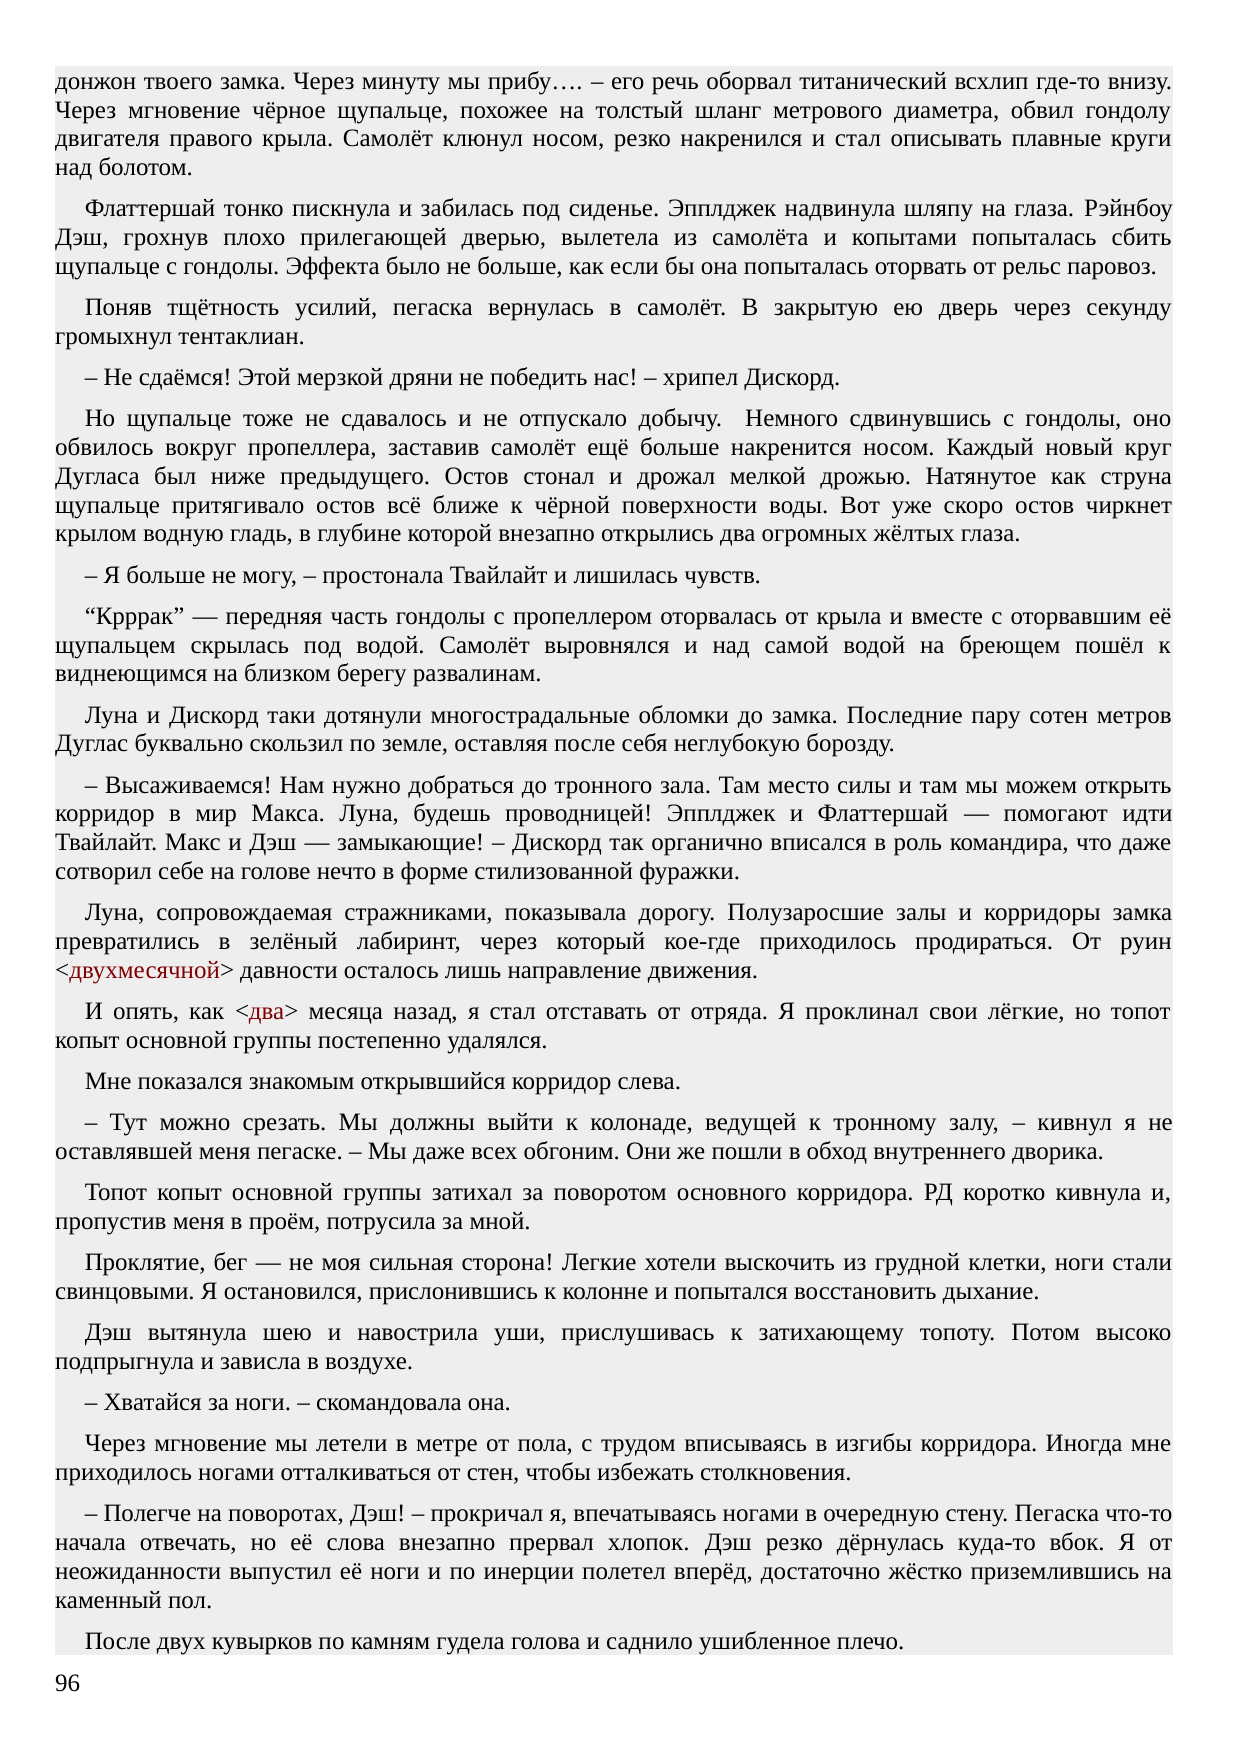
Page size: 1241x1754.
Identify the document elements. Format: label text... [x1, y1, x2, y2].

text Луна, сопровождаемая стражниками, показывала дорогу. Полузаросшие залы и корридоры замка превратились в зелёный лабиринт, через который кое-где приходилось продираться. От руин <двухмесячной> давности осталось лишь направление движения. [55, 897, 1173, 983]
text донжон твоего замка. Через минуту мы прибу…. – его речь оборвал титанический всхлип где-то внизу. Через мгновение чёрное щупальце, похожее на толстый шланг метрового диаметра, обвил гондолу двигателя правого крыла. Самолёт клюнул носом, резко накренился и стал описывать плавные круги над болотом. [55, 66, 1173, 181]
text – Не сдаёмся! Этой мерзкой дряни не победить нас! – хрипел Дискорд. [55, 362, 1173, 391]
text Дэш вытянула шею и навострила уши, прислушивась к затихающему топоту. Потом высоко подпрыгнула и зависла в воздухе. [55, 1317, 1173, 1375]
text – Высаживаемся! Нам нужно добраться до тронного зала. Там место силы и там мы можем открыть корридор в мир Макса. Луна, будешь проводницей! Эпплджек и Флаттершай — помогают идти Твайлайт. Макс и Дэш — замыкающие! – Дискорд так органично вписался в роль командира, что даже сотворил себе на голове нечто в форме стилизованной фуражки. [55, 770, 1173, 885]
text Топот копыт основной группы затихал за поворотом основного корридора. РД коротко кивнула и, пропустив меня в проём, потрусила за мной. [55, 1177, 1173, 1235]
text Но щупальце тоже не сдавалось и не отпускало добычу. Немного сдвинувшись с гондолы, оно обвилось вокруг пропеллера, заставив самолёт ещё больше накренится носом. Каждый новый круг Дугласа был ниже предыдущего. Остов стонал и дрожал мелкой дрожью. Натянутое как струна щупальце притягивало остов всё ближе к чёрной поверхности воды. Вот уже скоро остов чиркнет крылом водную гладь, в глубине которой внезапно открылись два огромных жёлтых глаза. [55, 403, 1173, 547]
text Проклятие, бег — не моя сильная сторона! Легкие хотели выскочить из грудной клетки, ноги стали свинцовыми. Я остановился, прислонившись к колонне и попытался восстановить дыхание. [55, 1247, 1173, 1305]
text Через мгновение мы летели в метре от пола, с трудом вписываясь в изгибы корридора. Иногда мне приходилось ногами отталкиваться от стен, чтобы избежать столкновения. [55, 1428, 1173, 1486]
text – Полегче на поворотах, Дэш! – прокричал я, впечатываясь ногами в очередную стену. Пегаска что-то начала отвечать, но её слова внезапно прервал хлопок. Дэш резко дёрнулась куда-то вбок. Я от неожиданности выпустил её ноги и по инерции полетел вперёд, достаточно жёстко приземлившись на каменный пол. [55, 1498, 1173, 1613]
text Флаттершай тонко пискнула и забилась под сиденье. Эпплджек надвинула шляпу на глаза. Рэйнбоу Дэш, грохнув плохо прилегающей дверью, вылетела из самолёта и копытами попыталась сбить щупальце с гондолы. Эффекта было не больше, как если бы она попыталась оторвать от рельс паровоз. [55, 193, 1173, 280]
text И опять, как <два> месяца назад, я стал отставать от отряда. Я проклинал свои лёгкие, но топот копыт основной группы постепенно удалялся. [55, 996, 1173, 1053]
text – Хватайся за ноги. – скомандовала она. [55, 1387, 1173, 1416]
text “Крррак” — передняя часть гондолы с пропеллером оторвалась от крыла и вместе с оторвавшим её щупальцем скрылась под водой. Самолёт выровнялся и над самой водой на бреющем пошёл к виднеющимся на близком берегу развалинам. [55, 601, 1173, 687]
text Поняв тщётность усилий, пегаска вернулась в самолёт. В закрытую ею дверь через секунду громыхнул тентаклиан. [55, 292, 1173, 350]
text – Тут можно срезать. Мы должны выйти к колонаде, ведущей к тронному залу, – кивнул я не оставлявшей меня пегаске. – Мы даже всех обгоним. Они же пошли в обход внутреннего дворика. [55, 1107, 1173, 1165]
text – Я больше не могу, – простонала Твайлайт и лишилась чувств. [55, 560, 1173, 588]
text Луна и Дискорд таки дотянули многострадальные обломки до замка. Последние пару сотен метров Дуглас буквально скользил по земле, оставляя после себя неглубокую борозду. [55, 700, 1173, 757]
text После двух кувырков по камням гудела голова и саднило ушибленное плечо. [55, 1626, 1173, 1655]
text Мне показался знакомым открывшийся корридор слева. [55, 1066, 1173, 1095]
